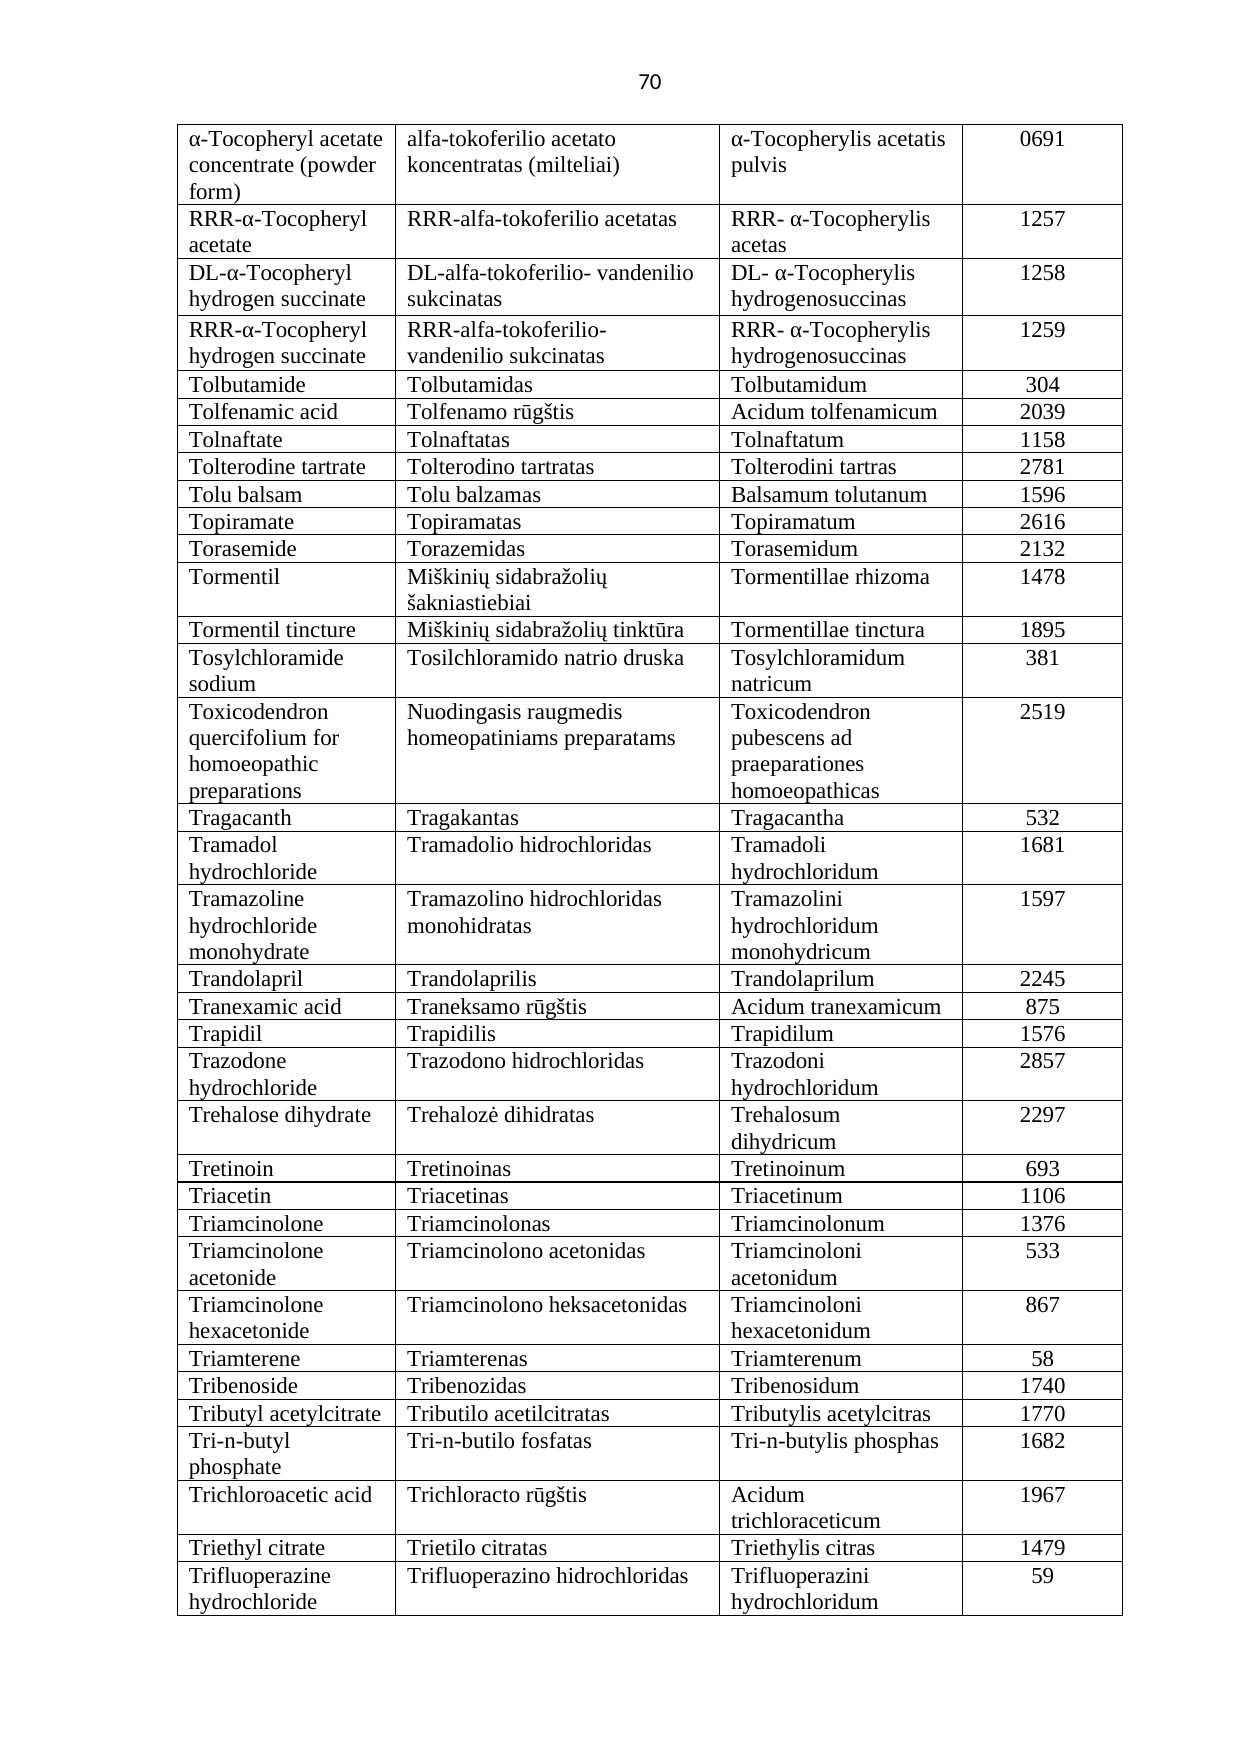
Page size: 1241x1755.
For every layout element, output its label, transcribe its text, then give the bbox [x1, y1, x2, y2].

table_cell 1106 [963, 1183, 1122, 1209]
table_cell Triamcinoloni hexacetonidum [720, 1291, 962, 1344]
table_cell Trifluoperazino hidrochloridas [396, 1562, 719, 1614]
table_cell Tolterodine tartrate [178, 453, 395, 479]
table_cell 875 [963, 993, 1122, 1019]
table_cell 532 [963, 804, 1122, 831]
table_cell Tolnaftatum [720, 426, 962, 452]
table_cell Triethyl citrate [178, 1535, 395, 1561]
table_cell Tributilo acetilcitratas [396, 1400, 719, 1426]
table_cell Tormentillae rhizoma [720, 563, 962, 616]
table_cell Tolbutamidum [720, 371, 962, 397]
table_cell Trehalose dihydrate [178, 1101, 395, 1154]
table_cell Topiramate [178, 508, 395, 534]
table_cell 2781 [963, 453, 1122, 479]
table_cell Acidum tolfenamicum [720, 399, 962, 425]
table_cell 2245 [963, 965, 1122, 992]
table_cell Tosilchloramido natrio druska [396, 644, 719, 697]
table_cell Tormentil tincture [178, 617, 395, 643]
table_cell 1258 [963, 259, 1122, 315]
table_cell Triamcinolonum [720, 1210, 962, 1236]
table_cell Triamcinolonas [396, 1210, 719, 1236]
table_cell 1257 [963, 205, 1122, 258]
table_cell 1576 [963, 1020, 1122, 1047]
table_cell 1158 [963, 426, 1122, 452]
table_cell Tretinoin [178, 1155, 395, 1181]
table_cell 1596 [963, 481, 1122, 507]
table_cell Tolterodini tartras [720, 453, 962, 479]
table_cell 381 [963, 644, 1122, 697]
table_cell Trichloroacetic acid [178, 1481, 395, 1533]
table_cell 1895 [963, 617, 1122, 643]
table_cell Tragacanth [178, 804, 395, 831]
table_cell Tolu balzamas [396, 481, 719, 507]
table_cell Tolu balsam [178, 481, 395, 507]
table_cell Trandolaprilum [720, 965, 962, 992]
table_cell RRR- α-Tocopherylis hydrogenosuccinas [720, 316, 962, 370]
table_cell Tormentil [178, 563, 395, 616]
table_cell Tretinoinas [396, 1155, 719, 1181]
table_cell Tributylis acetylcitras [720, 1400, 962, 1426]
table_cell Trapidilum [720, 1020, 962, 1047]
table_cell Triamterenas [396, 1345, 719, 1371]
table_cell Triamcinolono acetonidas [396, 1237, 719, 1290]
table_cell Tolnaftate [178, 426, 395, 452]
table_cell Traneksamo rūgštis [396, 993, 719, 1019]
table_cell Tosylchloramide sodium [178, 644, 395, 697]
table_cell Tramazolino hidrochloridas monohidratas [396, 885, 719, 964]
table_cell Trifluoperazine hydrochloride [178, 1562, 395, 1614]
table_cell 2039 [963, 399, 1122, 425]
table_cell Tolbutamide [178, 371, 395, 397]
table_cell RRR-alfa-tokoferilio acetatas [396, 205, 719, 258]
table_cell Trichloracto rūgštis [396, 1481, 719, 1533]
table_cell 1682 [963, 1427, 1122, 1480]
table_cell Topiramatum [720, 508, 962, 534]
table_cell 1597 [963, 885, 1122, 964]
table_cell Tri-n-butylis phosphas [720, 1427, 962, 1480]
table_cell Balsamum tolutanum [720, 481, 962, 507]
table_cell Tramazoline hydrochloride monohydrate [178, 885, 395, 964]
table_cell Tramadol hydrochloride [178, 832, 395, 884]
table_cell 304 [963, 371, 1122, 397]
table_cell Tranexamic acid [178, 993, 395, 1019]
table_cell Torasemidum [720, 535, 962, 562]
table_cell Trehalosum dihydricum [720, 1101, 962, 1154]
table_cell Toxicodendron quercifolium for homoeopathic preparations [178, 698, 395, 803]
table_cell Triamcinoloni acetonidum [720, 1237, 962, 1290]
table_cell 2616 [963, 508, 1122, 534]
table_cell Triacetinas [396, 1183, 719, 1209]
table_cell 2857 [963, 1048, 1122, 1100]
table_cell Tribenosidum [720, 1372, 962, 1398]
table_cell Triamcinolone [178, 1210, 395, 1236]
table_cell Tri-n-butilo fosfatas [396, 1427, 719, 1480]
table_cell Tramadoli hydrochloridum [720, 832, 962, 884]
table_cell RRR-α-Tocopheryl hydrogen succinate [178, 316, 395, 370]
table_cell Tributyl acetylcitrate [178, 1400, 395, 1426]
table_cell 693 [963, 1155, 1122, 1181]
table_cell Miškinių sidabražolių tinktūra [396, 617, 719, 643]
table_cell Triacetin [178, 1183, 395, 1209]
table_cell 1376 [963, 1210, 1122, 1236]
table_cell Tretinoinum [720, 1155, 962, 1181]
table_cell Trapidilis [396, 1020, 719, 1047]
table_cell 1479 [963, 1535, 1122, 1561]
table_cell Trehalozė dihidratas [396, 1101, 719, 1154]
table_cell Acidum tranexamicum [720, 993, 962, 1019]
table_cell 533 [963, 1237, 1122, 1290]
table_cell alfa-tokoferilio acetato koncentratas (milteliai) [396, 125, 719, 204]
table_cell Tribenoside [178, 1372, 395, 1398]
table_cell Trazodoni hydrochloridum [720, 1048, 962, 1100]
table_cell 1770 [963, 1400, 1122, 1426]
table_cell 0691 [963, 125, 1122, 204]
table_cell Triacetinum [720, 1183, 962, 1209]
table_cell Tolnaftatas [396, 426, 719, 452]
table_cell 1259 [963, 316, 1122, 370]
table_cell Tolfenamo rūgštis [396, 399, 719, 425]
table_cell Torasemide [178, 535, 395, 562]
table_cell DL-α-Tocopheryl hydrogen succinate [178, 259, 395, 315]
table_cell 2297 [963, 1101, 1122, 1154]
table_cell Tri-n-butyl phosphate [178, 1427, 395, 1480]
table_cell RRR- α-Tocopherylis acetas [720, 205, 962, 258]
table_cell DL- α-Tocopherylis hydrogenosuccinas [720, 259, 962, 315]
table_cell Tragacantha [720, 804, 962, 831]
table_cell DL-alfa-tokoferilio- vandenilio sukcinatas [396, 259, 719, 315]
table_cell Toxicodendron pubescens ad praeparationes homoeopathicas [720, 698, 962, 803]
table_cell Triamcinolone hexacetonide [178, 1291, 395, 1344]
table_cell Tragakantas [396, 804, 719, 831]
table_cell Tolterodino tartratas [396, 453, 719, 479]
table_cell Trifluoperazini hydrochloridum [720, 1562, 962, 1614]
table_cell Trazodono hidrochloridas [396, 1048, 719, 1100]
table_cell 58 [963, 1345, 1122, 1371]
table_cell Acidum trichloraceticum [720, 1481, 962, 1533]
table_cell α-Tocopherylis acetatis pulvis [720, 125, 962, 204]
table_cell RRR-alfa-tokoferilio- vandenilio sukcinatas [396, 316, 719, 370]
table_cell Trandolaprilis [396, 965, 719, 992]
table_cell Tolfenamic acid [178, 399, 395, 425]
table_cell Trandolapril [178, 965, 395, 992]
table_cell 2132 [963, 535, 1122, 562]
table_cell Nuodingasis raugmedis homeopatiniams preparatams [396, 698, 719, 803]
table_cell Miškinių sidabražolių šakniastiebiai [396, 563, 719, 616]
table_cell 59 [963, 1562, 1122, 1614]
table_cell Tosylchloramidum natricum [720, 644, 962, 697]
table_cell Tramadolio hidrochloridas [396, 832, 719, 884]
table_cell Triamcinolono heksacetonidas [396, 1291, 719, 1344]
table_cell Tormentillae tinctura [720, 617, 962, 643]
table_cell Topiramatas [396, 508, 719, 534]
table_cell 867 [963, 1291, 1122, 1344]
table_cell α-Tocopheryl acetate concentrate (powder form) [178, 125, 395, 204]
table_cell Torazemidas [396, 535, 719, 562]
table_cell 2519 [963, 698, 1122, 803]
table_cell Tolbutamidas [396, 371, 719, 397]
table_cell Trietilo citratas [396, 1535, 719, 1561]
table_cell Triamcinolone acetonide [178, 1237, 395, 1290]
table_cell RRR-α-Tocopheryl acetate [178, 205, 395, 258]
table_cell 1478 [963, 563, 1122, 616]
table_cell Tramazolini hydrochloridum monohydricum [720, 885, 962, 964]
table_cell 1967 [963, 1481, 1122, 1533]
table_cell Trapidil [178, 1020, 395, 1047]
table_cell Tribenozidas [396, 1372, 719, 1398]
table_cell 1681 [963, 832, 1122, 884]
table_cell Triamterene [178, 1345, 395, 1371]
table_cell Triamterenum [720, 1345, 962, 1371]
table_cell Trazodone hydrochloride [178, 1048, 395, 1100]
table_cell 1740 [963, 1372, 1122, 1398]
table_cell Triethylis citras [720, 1535, 962, 1561]
